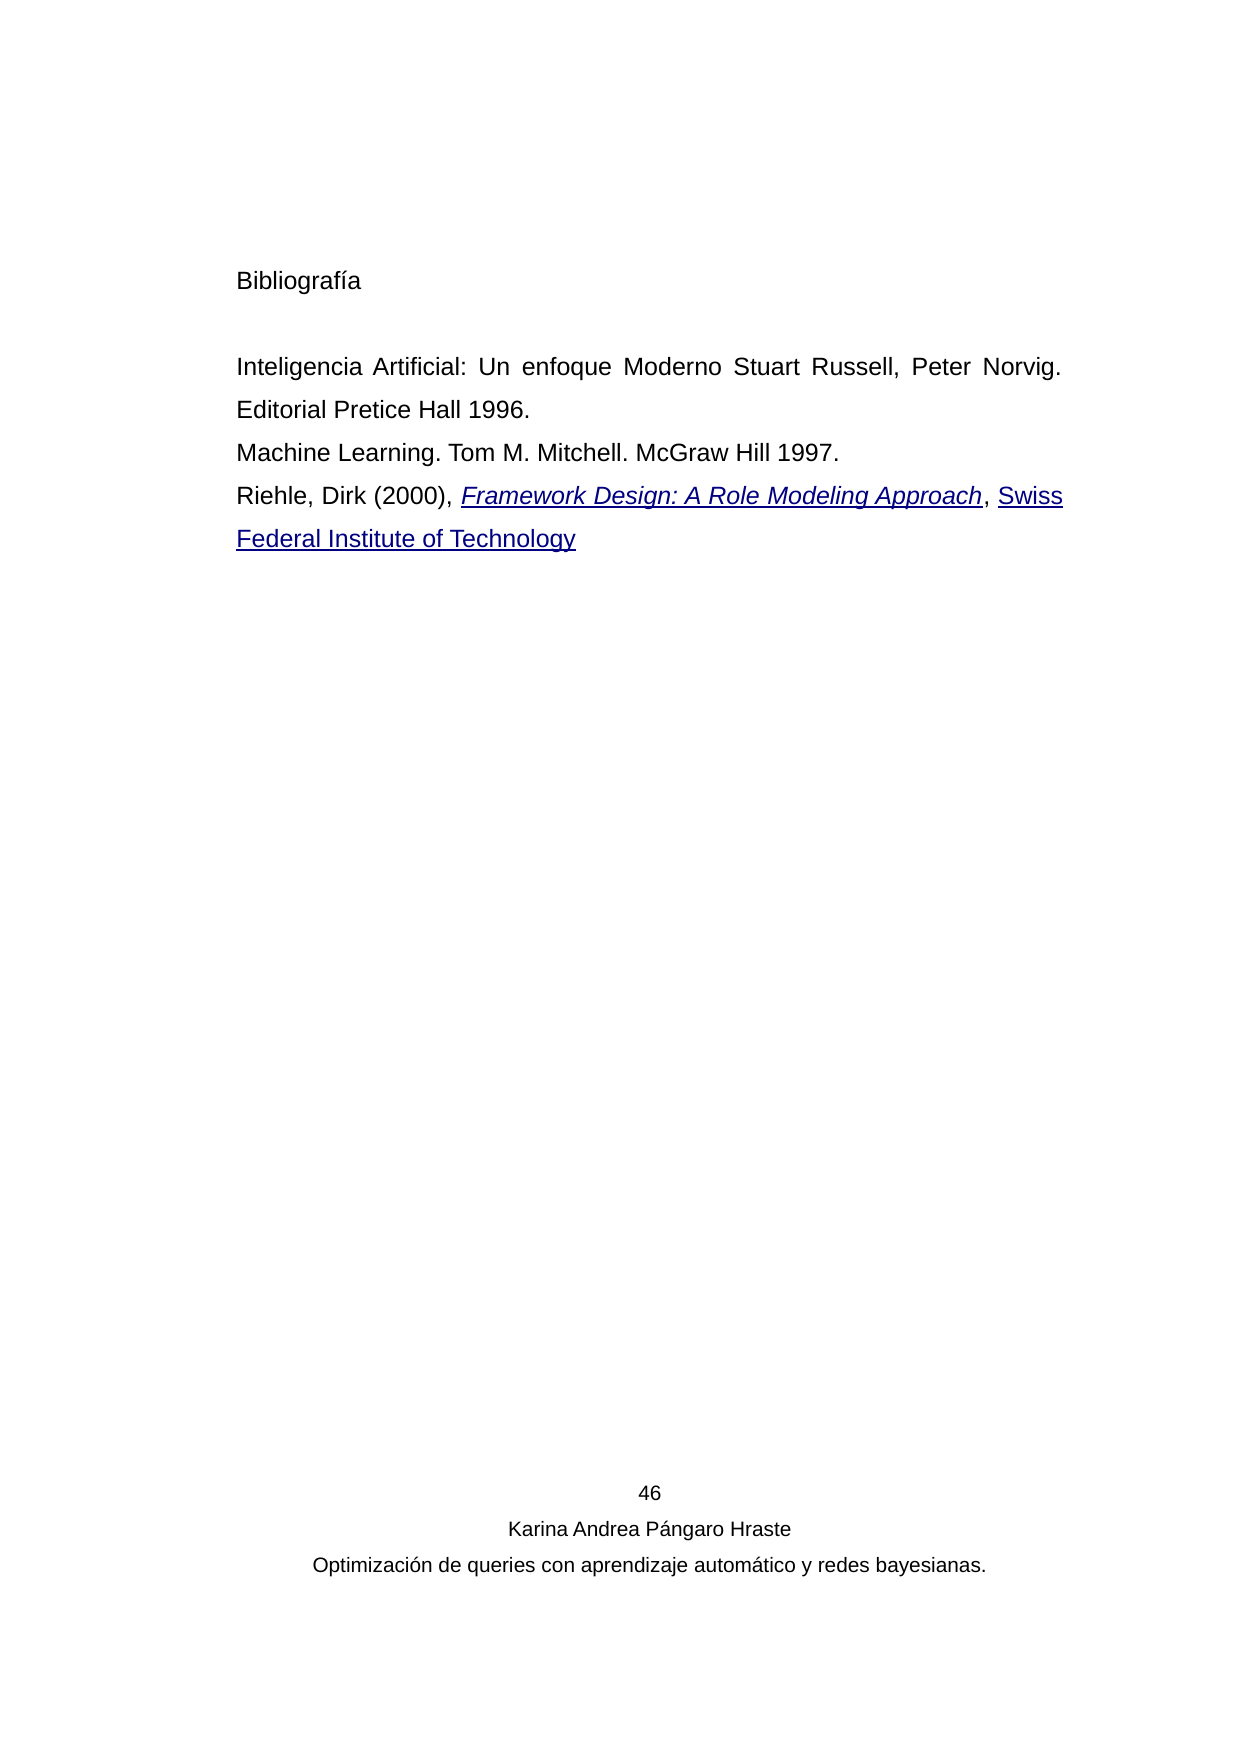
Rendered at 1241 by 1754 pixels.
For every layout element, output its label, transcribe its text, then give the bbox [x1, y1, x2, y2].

text Inteligencia Artificial: Un enfoque Moderno Stuart Russell, Peter Norvig. Editorial Pretice Hall 1996. [236, 352, 1063, 424]
text Riehle, Dirk (2000), Framework Design: A Role Modeling Approach, Swiss Federal Institute of Technology [236, 481, 1063, 553]
text Machine Learning. Tom M. Mitchell. McGraw Hill 1997. [236, 438, 1063, 467]
text Bibliografía [236, 266, 1063, 294]
